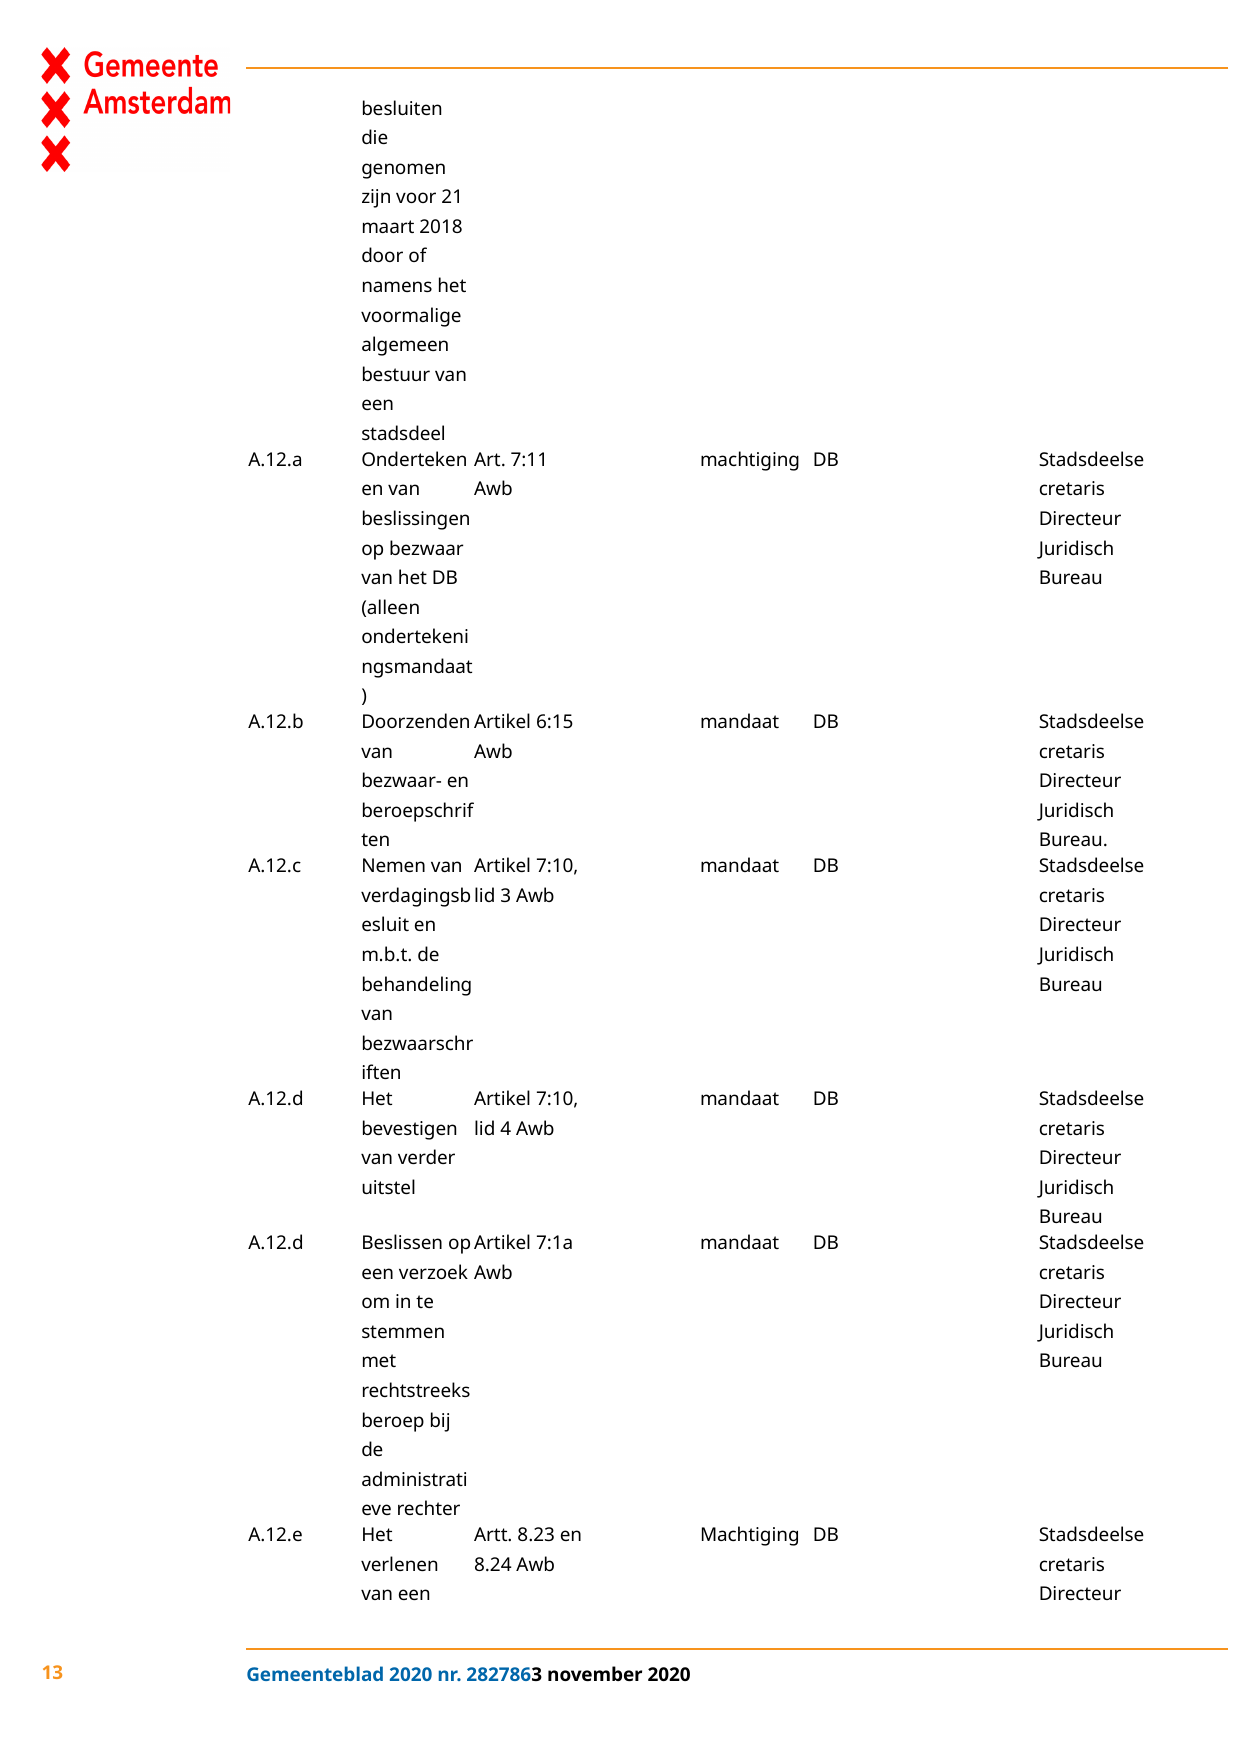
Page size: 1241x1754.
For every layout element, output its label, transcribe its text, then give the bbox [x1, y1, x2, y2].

table_cell [926, 1229, 1038, 1521]
table_cell [926, 1521, 1038, 1606]
table_cell Art. 7:11 Awb [474, 446, 587, 708]
table_cell [700, 95, 813, 446]
table_cell Artt. 8.23 en 8.24 Awb [474, 1521, 587, 1606]
table_cell [926, 446, 1038, 708]
table_cell DB [813, 1229, 926, 1521]
table_cell Stadsdeelsecretaris Directeur Juridisch Bureau [1039, 1085, 1152, 1229]
table_cell [587, 853, 700, 1085]
table_cell DB [813, 1521, 926, 1606]
table_cell [1039, 95, 1152, 446]
table_cell [474, 95, 587, 446]
table_cell Artikel 6:15 Awb [474, 708, 587, 852]
table_cell A.12.a [248, 446, 361, 708]
table_cell [926, 853, 1038, 1085]
table_cell Doorzenden van bezwaar- en beroepschriften [361, 708, 474, 852]
table_cell mandaat [700, 1229, 813, 1521]
table_cell [587, 95, 700, 446]
table_cell A.12.c [248, 853, 361, 1085]
table_cell Machtiging [700, 1521, 813, 1606]
table_cell mandaat [700, 1085, 813, 1229]
table_cell DB [813, 708, 926, 852]
table_cell A.12.d [248, 1229, 361, 1521]
table_cell DB [813, 446, 926, 708]
table_cell A.12.b [248, 708, 361, 852]
table_cell mandaat [700, 708, 813, 852]
table_cell Het bevestigen van verder uitstel [361, 1085, 474, 1229]
table_cell [587, 1229, 700, 1521]
table_cell [926, 708, 1038, 852]
table_cell machtiging [700, 446, 813, 708]
table_cell [926, 95, 1038, 446]
table_cell [587, 1521, 700, 1606]
table_cell Stadsdeelsecretaris Directeur [1039, 1521, 1152, 1606]
table_cell Stadsdeelsecretaris Directeur Juridisch Bureau. [1039, 708, 1152, 852]
table_cell [926, 1085, 1038, 1229]
table_cell [813, 95, 926, 446]
table_cell DB [813, 1085, 926, 1229]
table_cell Stadsdeelsecretaris Directeur Juridisch Bureau [1039, 853, 1152, 1085]
table_cell [248, 95, 361, 446]
table_cell A.12.e [248, 1521, 361, 1606]
table_cell A.12.d [248, 1085, 361, 1229]
table_cell [587, 708, 700, 852]
table_cell [587, 446, 700, 708]
picture [41, 47, 231, 172]
table_cell Het verlenen van een [361, 1521, 474, 1606]
table_cell besluiten die genomen zijn voor 21 maart 2018 door of namens het voormalige algemeen bestuur van een stadsdeel [361, 95, 474, 446]
table_cell Stadsdeelsecretaris Directeur Juridisch Bureau [1039, 446, 1152, 708]
table_cell mandaat [700, 853, 813, 1085]
table_cell Ondertekenen van beslissingen op bezwaar van het DB (alleen ondertekeningsmandaat) [361, 446, 474, 708]
table_cell Stadsdeelsecretaris Directeur Juridisch Bureau [1039, 1229, 1152, 1521]
table_cell Beslissen op een verzoek om in te stemmen met rechtstreeks beroep bij de administratieve rechter [361, 1229, 474, 1521]
table_cell Artikel 7:10, lid 3 Awb [474, 853, 587, 1085]
table_cell Artikel 7:1a Awb [474, 1229, 587, 1521]
table_cell [587, 1085, 700, 1229]
table_cell Artikel 7:10, lid 4 Awb [474, 1085, 587, 1229]
table_cell Nemen van verdagingsbesluit en m.b.t. de behandeling van bezwaarschriften [361, 853, 474, 1085]
table_cell DB [813, 853, 926, 1085]
